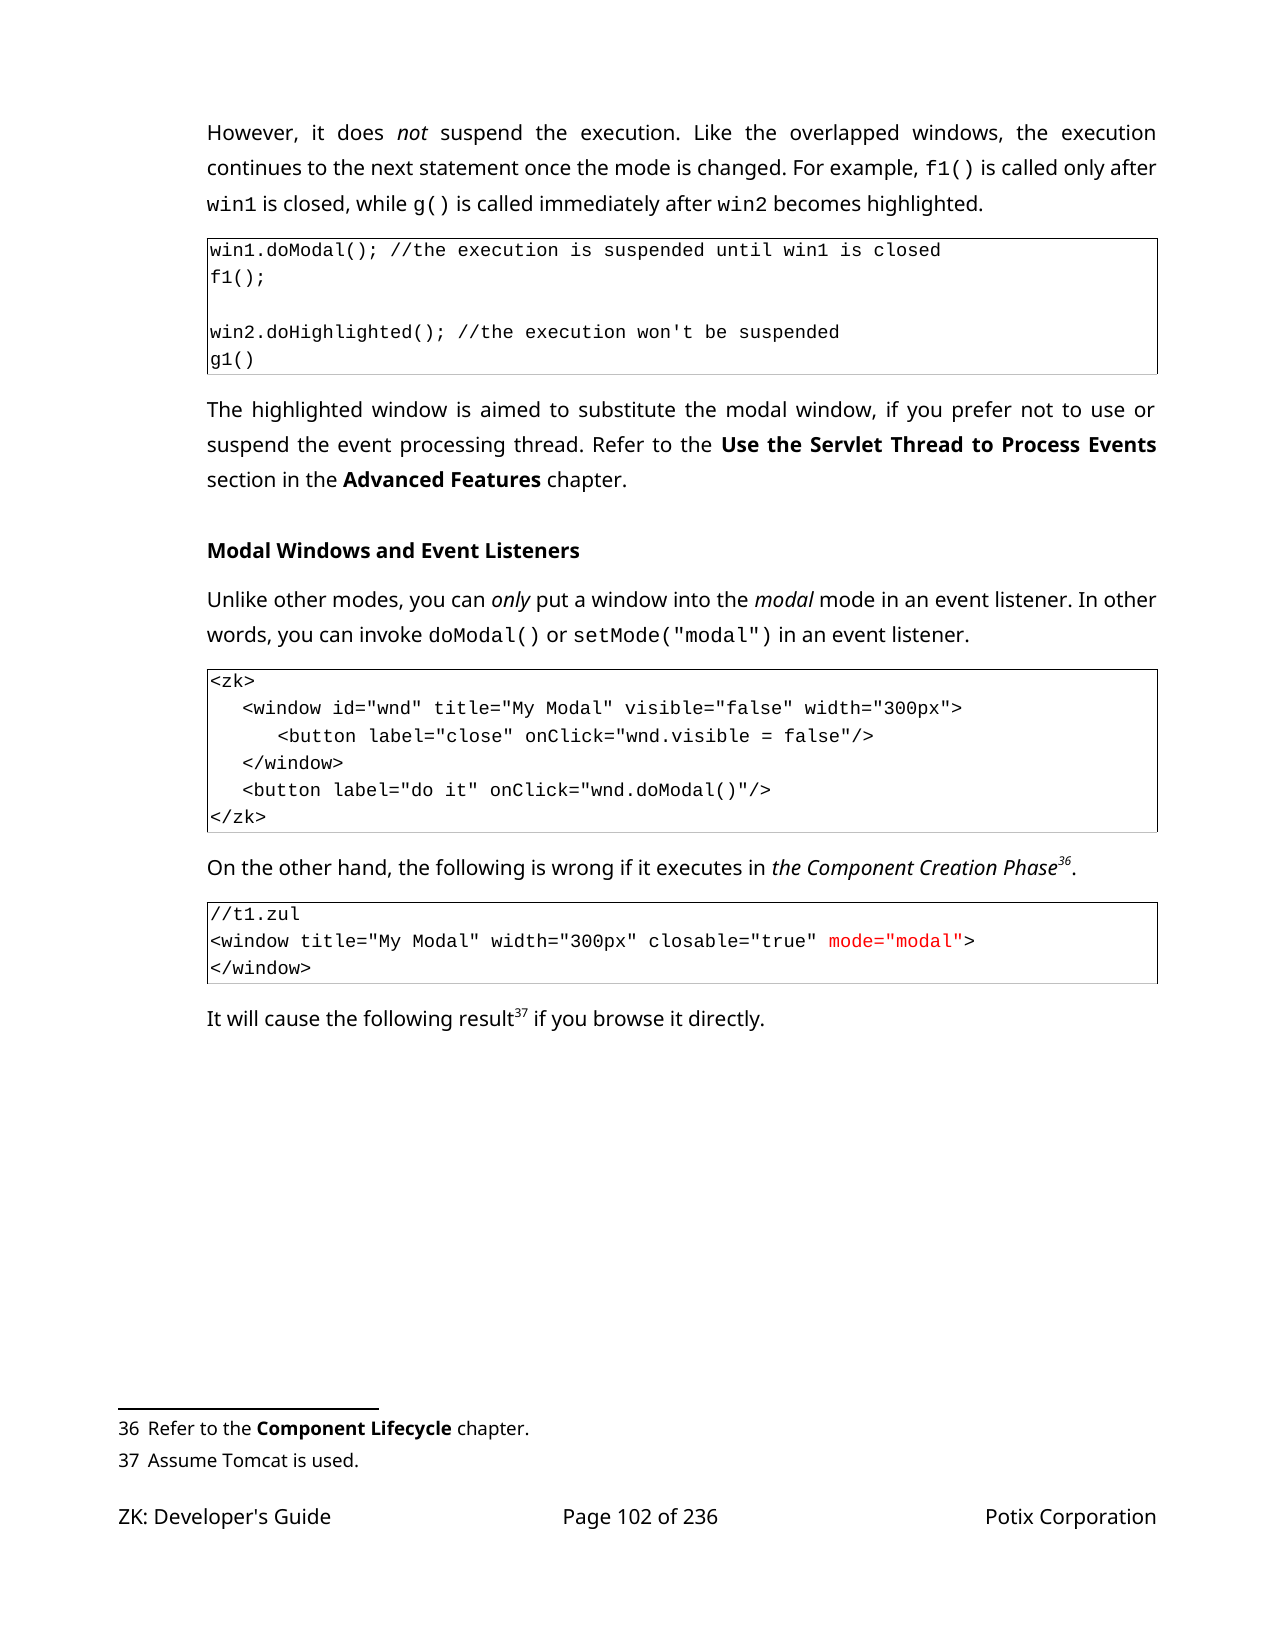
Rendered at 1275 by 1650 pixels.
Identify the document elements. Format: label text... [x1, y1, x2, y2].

text <window title="My Modal" width="300px" closable="true" mode="modal"> [208, 929, 1157, 953]
text </window> [208, 751, 1157, 775]
text Assume Tomcat is used. [118, 1447, 1157, 1473]
text However, it does not suspend the execution. Like the overlapped windows, the execution continues to the next statement once the mode is changed. For example, f1() is called only after win1 is closed, while g() is called immediately after win2 becomes highlighted. [207, 118, 1157, 217]
text Refer to the Component Lifecycle chapter. [118, 1416, 1157, 1441]
text Unlike other modes, you can only put a window into the modal mode in an event listener. In other words, you can invoke doModal() or setMode("modal") in an event listener. [207, 585, 1157, 648]
text </window> [208, 956, 1157, 983]
text </zk> [208, 805, 1157, 832]
text //t1.zul [208, 903, 1157, 926]
text <zk> [208, 670, 1157, 693]
text f1(); [208, 265, 1157, 289]
text It will cause the following result if you browse it directly. [207, 1004, 1157, 1032]
text win1.doModal(); //the execution is suspended until win1 is closed [208, 239, 1157, 262]
text <window id="wnd" title="My Modal" visible="false" width="300px"> [208, 696, 1157, 721]
text The highlighted window is aimed to substitute the modal window, if you prefer not to use or suspend the event processing thread. Refer to the Use the Servlet Thread to Process Events section in the Advanced Features chapter. [207, 395, 1157, 493]
text On the other hand, the following is wrong if it executes in the Component Creation Phase. [207, 853, 1157, 881]
text g1() [208, 347, 1157, 374]
text win2.doHighlighted(); //the execution won't be suspended [208, 319, 1157, 344]
text <button label="close" onClick="wnd.visible = false"/> [208, 723, 1157, 748]
text <button label="do it" onClick="wnd.doModal()"/> [208, 778, 1157, 802]
subtitle Modal Windows and Event Listeners [207, 536, 1157, 564]
